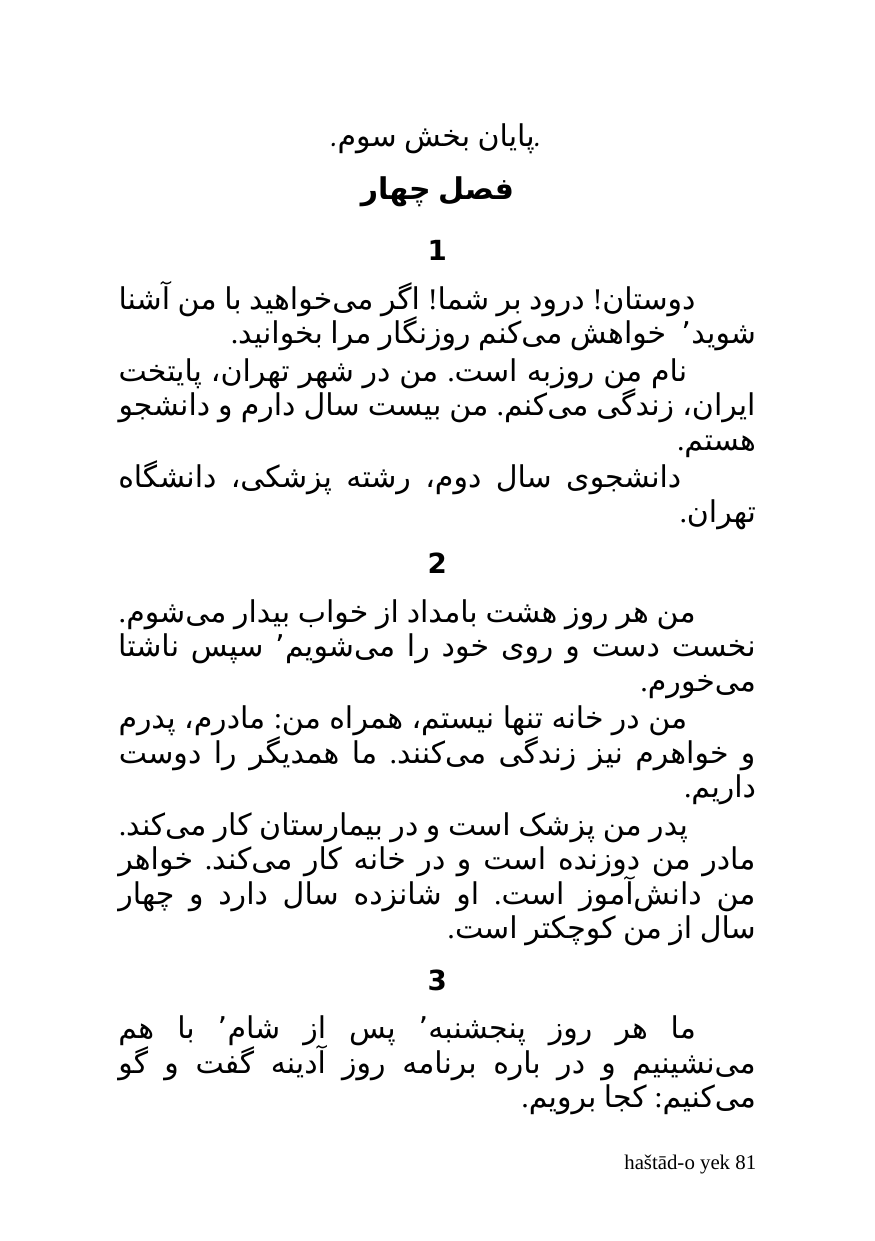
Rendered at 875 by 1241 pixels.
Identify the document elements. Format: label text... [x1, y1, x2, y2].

text .پایان بخش سوم. [118, 118, 756, 154]
text دانشجوی سال دوم، رشته پزشکی، دانشگاه تهران. [118, 459, 756, 528]
text پدر من پزشک است و در بیمارستان کار می‌کند. مادر من دوزنده است و در خانه کار می‌کند. خواهر من دانش‌آموز است. او شانزده سال دارد و چهار سال از من کوچکتر است. [118, 807, 756, 945]
text نام من روزبه است. من در شهر تهران، پایتخت ایران، زندگی می‌کنم. من بیست سال دارم و دانشجو هستم. [118, 353, 756, 457]
text haštād-o yek 81 [118, 1150, 756, 1174]
subtitle فصل چهار [118, 171, 756, 206]
text ما هر روز پنجشنبه٬ پس از شام٬ با هم می‌نشینیم و در باره برنامه روز آدینه گفت و گو می‌کنیم: کجا برویم. [118, 1011, 756, 1114]
text من در خانه تنها نیستم، همراه من: مادرم، پدرم و خواهرم نیز زندگی می‌کنند. ما همدیگر را دوست داریم. [118, 701, 756, 804]
text من هر روز هشت بامداد از خواب بیدار می‌شوم. نخست دست و روی خود را می‌شویم٬ سپس ناشتا می‌خورم. [118, 594, 756, 698]
text دوستان! درود بر شما! اگر می‌خواهید با من آشنا شوید٬ خواهش می‌کنم روزنگار مرا بخوانید. [118, 281, 756, 350]
